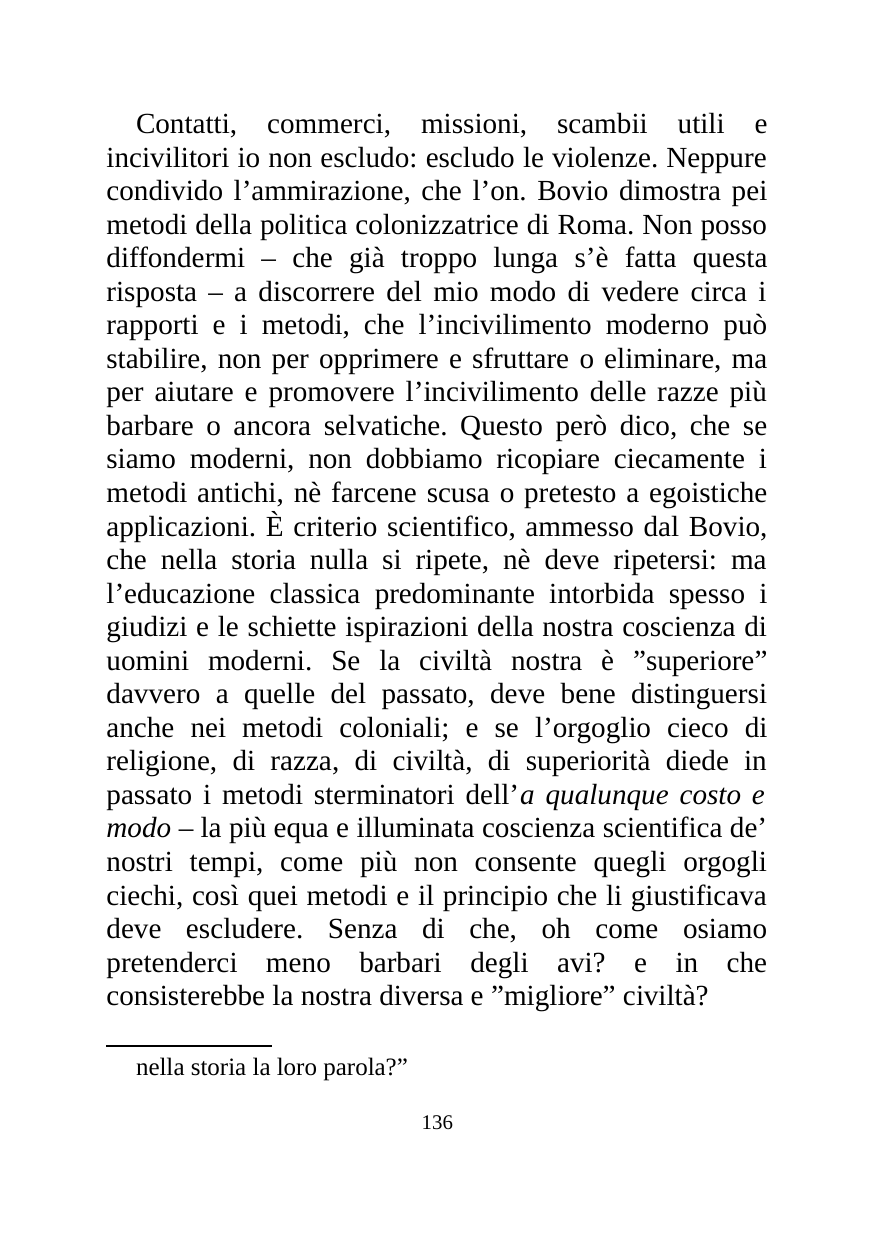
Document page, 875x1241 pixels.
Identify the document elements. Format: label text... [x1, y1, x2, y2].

text Contatti, commerci, missioni, scambii utili e incivilitori io non escludo: escludo le violenze. Neppure condivido l’ammirazione, che l’on. Bovio dimostra pei metodi della politica colonizzatrice di Roma. Non posso diffondermi – che già troppo lunga s’è fatta questa risposta – a discorrere del mio modo di vedere circa i rapporti e i metodi, che l’incivilimento moderno può stabilire, non per opprimere e sfruttare o eliminare, ma per aiutare e promovere l’incivilimento delle razze più barbare o ancora selvatiche. Questo però dico, che se siamo moderni, non dobbiamo ricopiare ciecamente i metodi antichi, nè farcene scusa o pretesto a egoistiche applicazioni. È criterio scientifico, ammesso dal Bovio, che nella storia nulla si ripete, nè deve ripetersi: ma l’educazione classica predominante intorbida spesso i giudizi e le schiette ispirazioni della nostra coscienza di uomini moderni. Se la civiltà nostra è ”superiore” davvero a quelle del passato, deve bene distinguersi anche nei metodi coloniali; e se l’orgoglio cieco di religione, di razza, di civiltà, di superiorità diede in passato i metodi sterminatori dell’a qualunque costo e modo – la più equa e illuminata coscienza scientifica de’ nostri tempi, come più non consente quegli orgogli ciechi, così quei metodi e il principio che li giustificava deve escludere. Senza di che, oh come osiamo pretenderci meno barbari degli avi? e in che consisterebbe la nostra diversa e ”migliore” civiltà? [106, 106, 768, 1012]
text nella storia la loro parola?” [106, 1052, 768, 1080]
